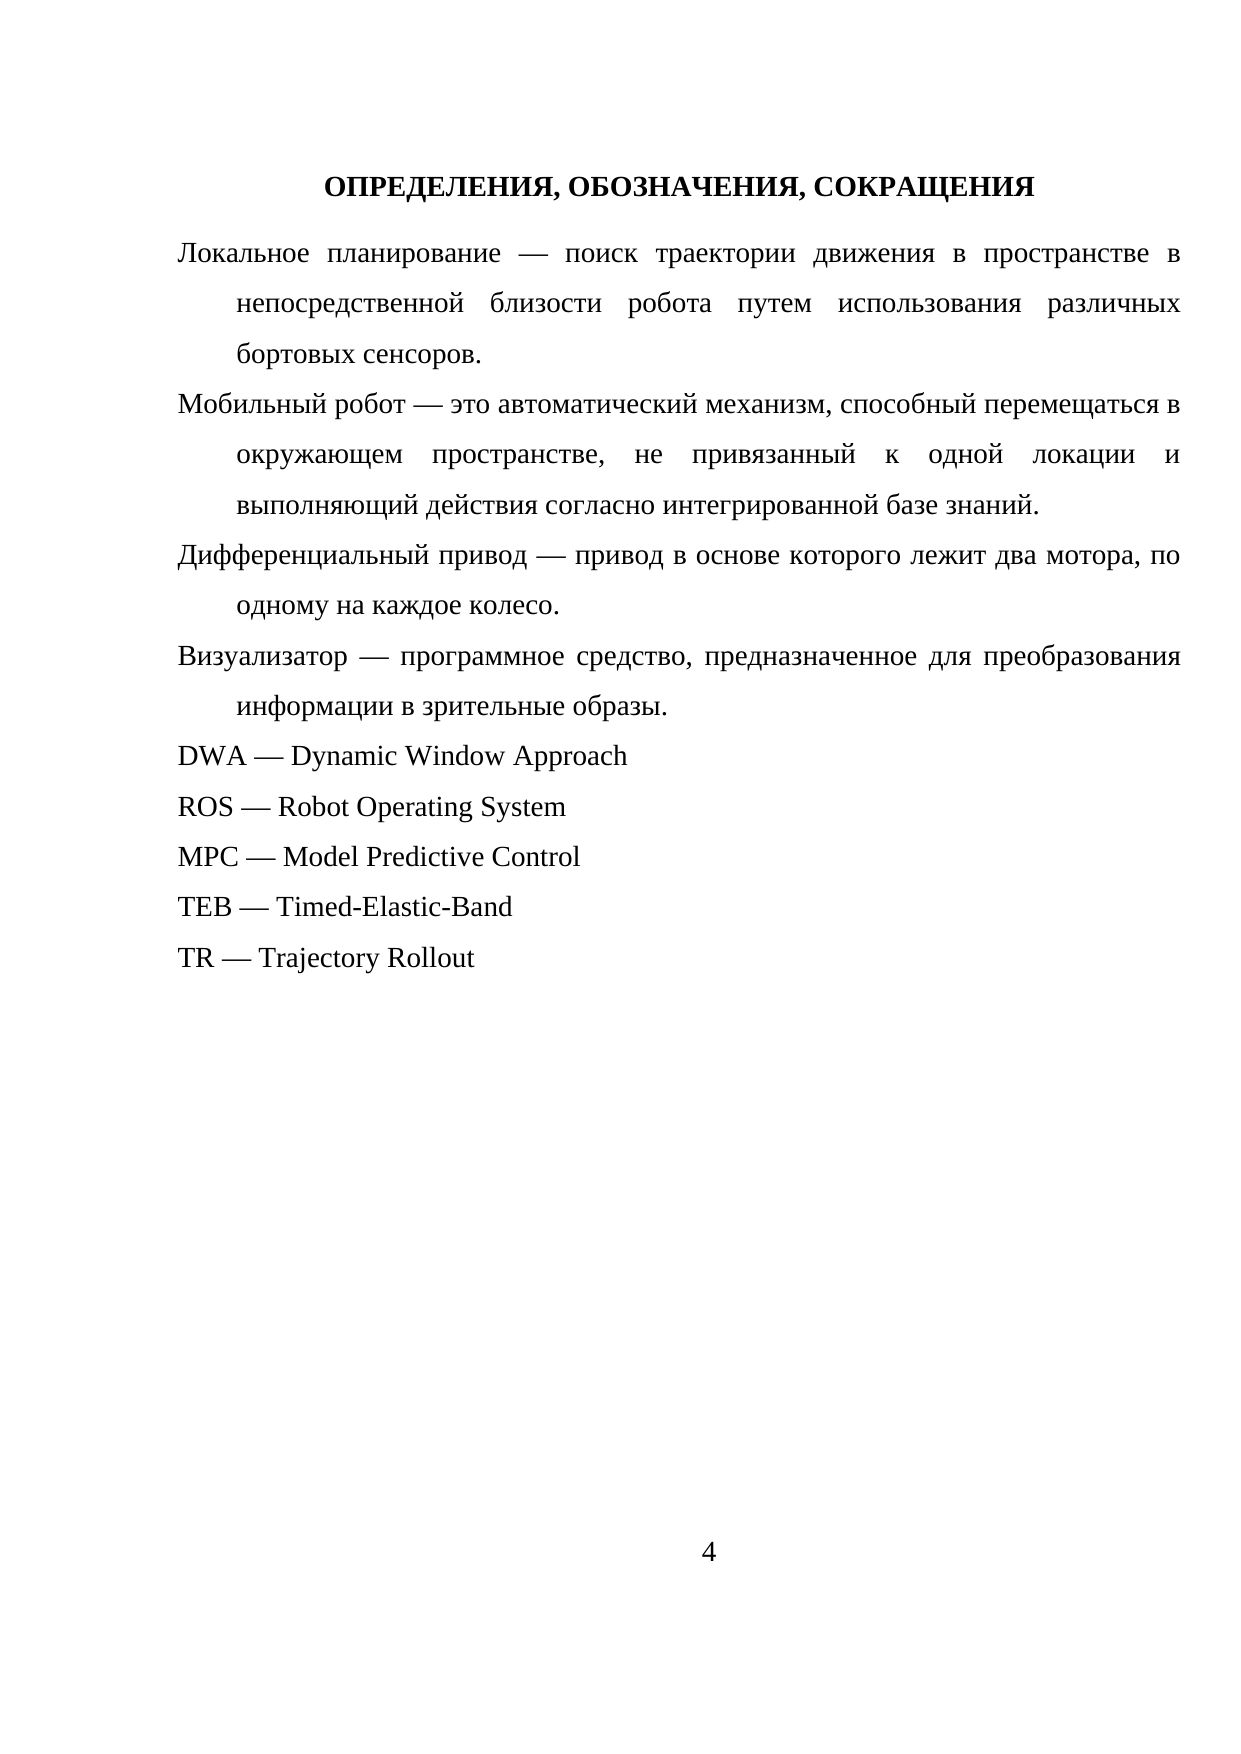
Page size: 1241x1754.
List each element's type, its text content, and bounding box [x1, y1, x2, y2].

text DWA — Dynamic Window Approach [177, 738, 1181, 772]
text TEB — Timed-Elastic-Band [177, 889, 1181, 923]
text Мобильный робот — это автоматический механизм, способный перемещаться в окружающем пространстве, не привязанный к одной локации и выполняющий действия согласно интегрированной базе знаний. [177, 386, 1181, 520]
subtitle Определения, обозначения, сокращения [177, 169, 1181, 202]
text Дифференциальный привод — привод в основе которого лежит два мотора, по одному на каждое колесо. [177, 537, 1181, 621]
text MPC — Model Predictive Control [177, 839, 1181, 873]
text Локальное планирование — поиск траектории движения в пространстве в непосредственной близости робота путем использования различных бортовых сенсоров. [177, 235, 1181, 369]
text TR — Trajectory Rollout [177, 940, 1181, 973]
text Визуализатор — программное средство, предназначенное для преобразования информации в зрительные образы. [177, 638, 1181, 722]
text ROS — Robot Operating System [177, 789, 1181, 822]
